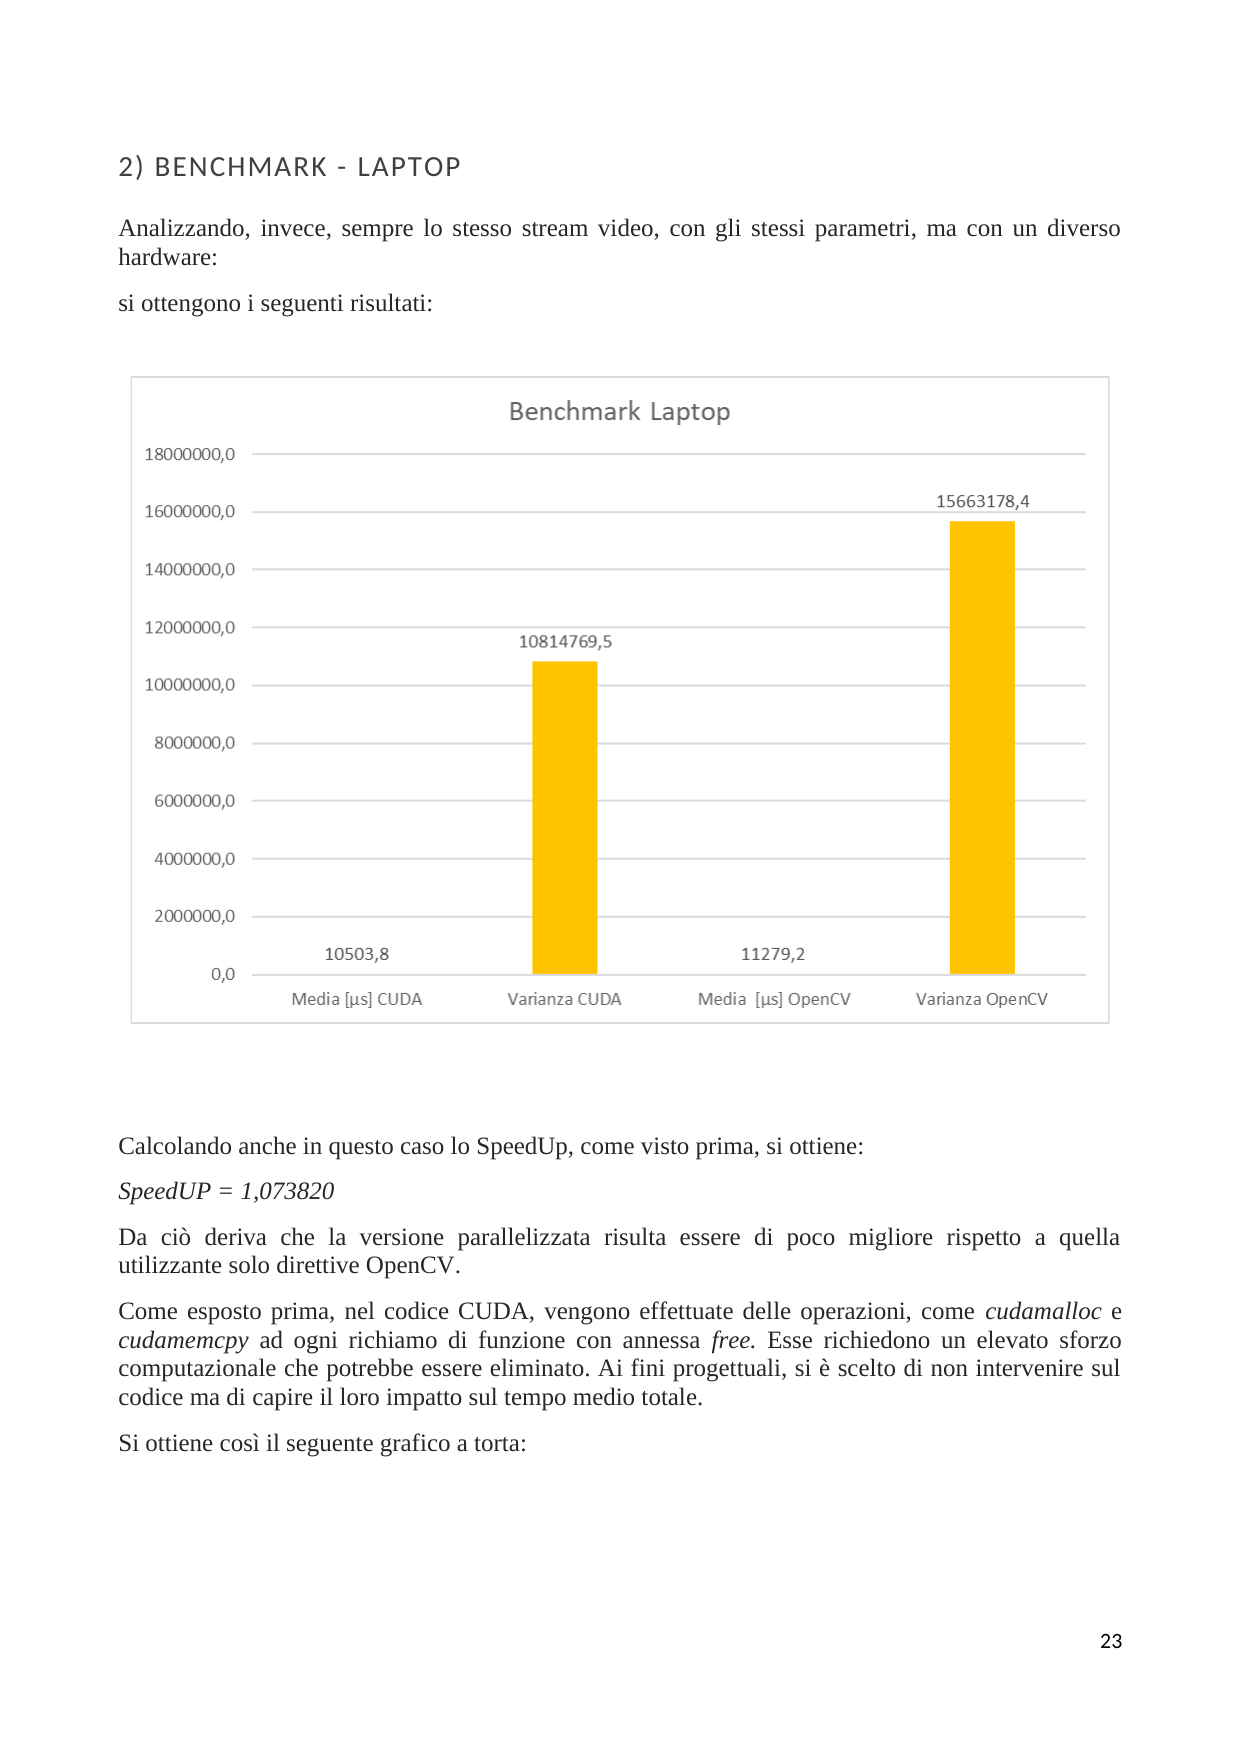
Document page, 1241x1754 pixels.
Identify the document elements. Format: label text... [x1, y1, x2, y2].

subtitle 2) Benchmark - laptop [118, 148, 1122, 183]
text Come esposto prima, nel codice CUDA, vengono effettuate delle operazioni, come cudamalloc e cudamemcpy ad ogni richiamo di funzione con annessa free. Esse richiedono un elevato sforzo computazionale che potrebbe essere eliminato. Ai fini progettuali, si è scelto di non intervenire sul codice ma di capire il loro impatto sul tempo medio totale. [118, 1296, 1122, 1411]
text si ottengono i seguenti risultati: [118, 288, 1122, 316]
picture [130, 376, 1110, 1024]
text Da ciò deriva che la versione parallelizzata risulta essere di poco migliore rispetto a quella utilizzante solo direttive OpenCV. [118, 1222, 1122, 1279]
text Si ottiene così il seguente grafico a torta: [118, 1428, 1122, 1456]
text Analizzando, invece, sempre lo stesso stream video, con gli stessi parametri, ma con un diverso hardware: [118, 213, 1122, 271]
text Calcolando anche in questo caso lo SpeedUp, come visto prima, si ottiene: [118, 1131, 1122, 1160]
text SpeedUP = 1,073820 [118, 1176, 1122, 1205]
